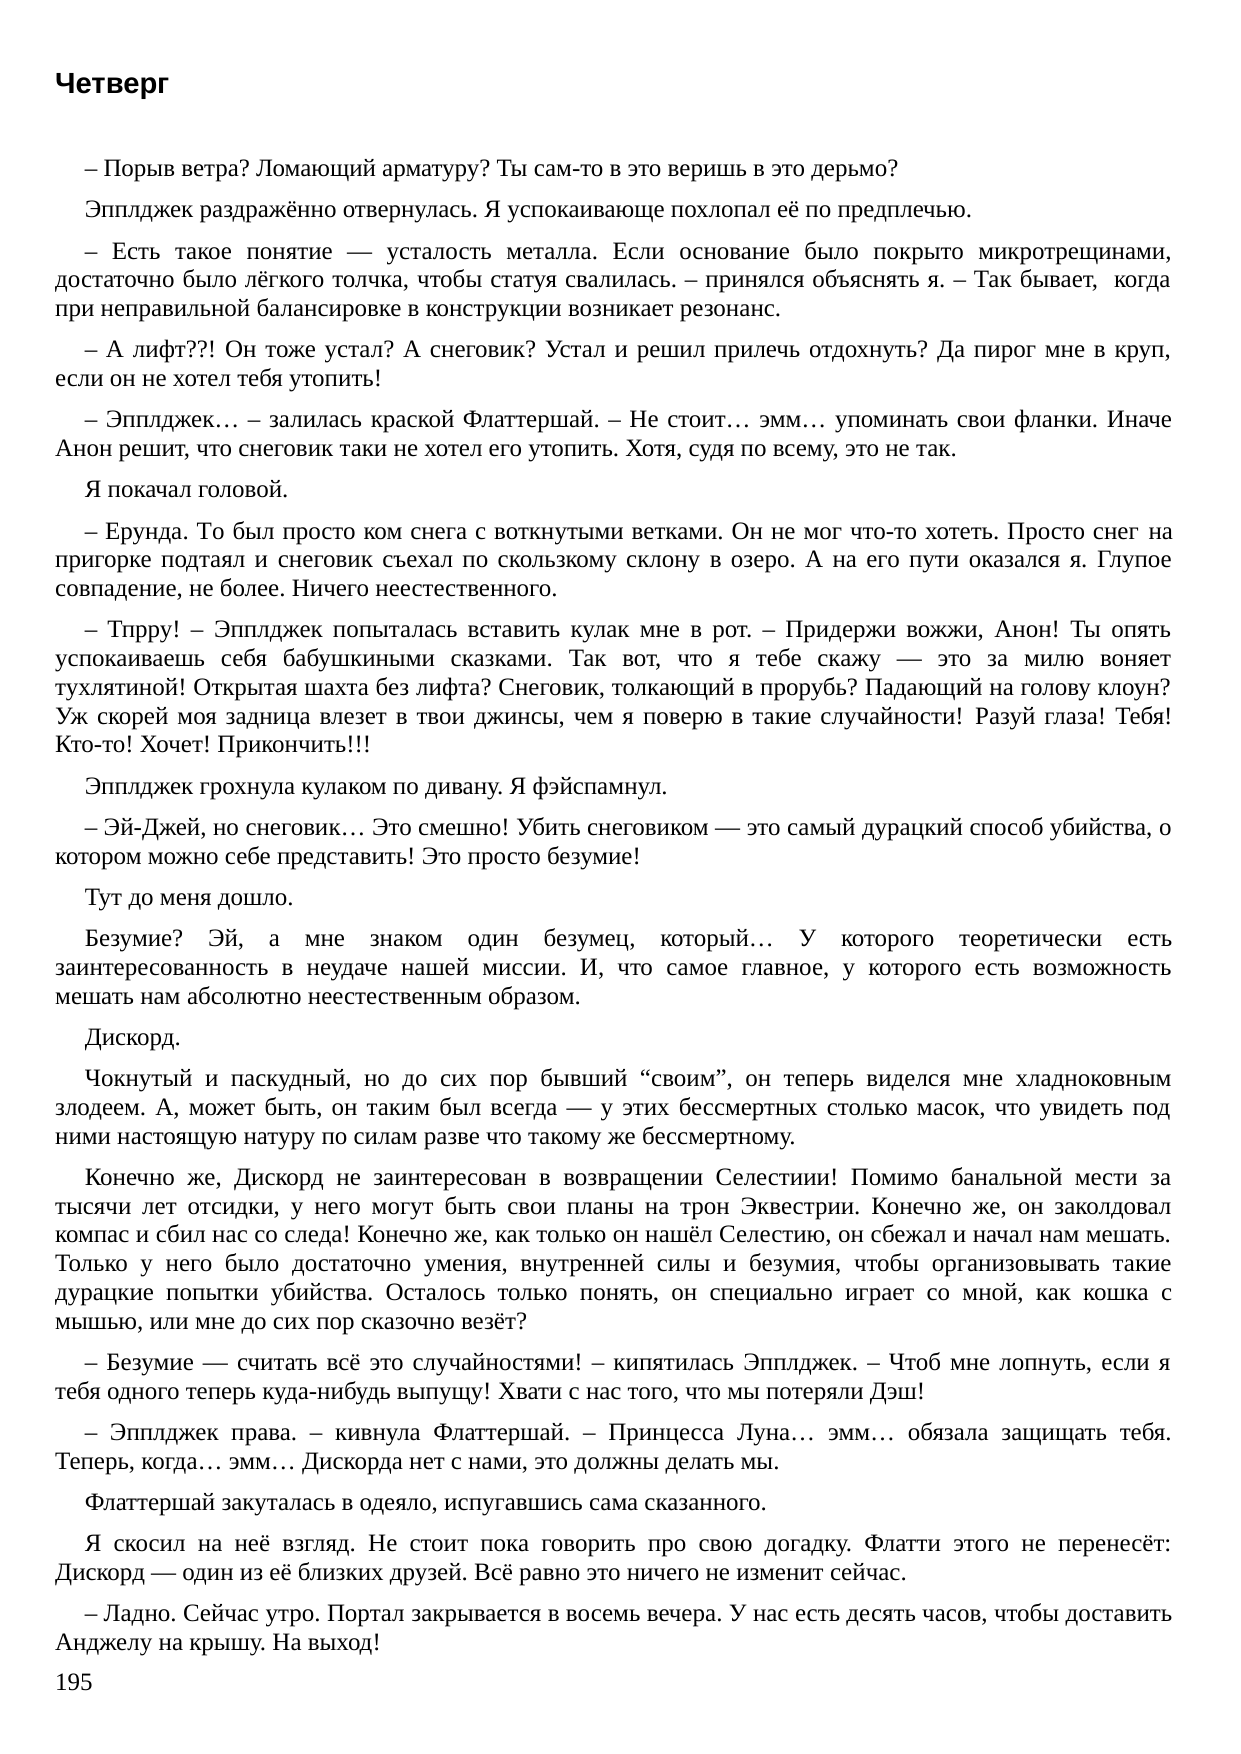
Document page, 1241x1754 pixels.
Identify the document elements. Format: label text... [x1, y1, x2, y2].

text – Ладно. Сейчас утро. Портал закрывается в восемь вечера. У нас есть десять часов, чтобы доставить Анджелу на крышу. На выход! [55, 1598, 1173, 1656]
text Я покачал головой. [55, 474, 1173, 503]
text – Эпплджек… – залилась краской Флаттершай. – Не стоит… эмм… упоминать свои фланки. Иначе Анон решит, что снеговик таки не хотел его утопить. Хотя, судя по всему, это не так. [55, 404, 1173, 462]
text – Есть такое понятие — усталость металла. Если основание было покрыто микротрещинами, достаточно было лёгкого толчка, чтобы статуя свалилась. – принялся объяснять я. – Так бывает, когда при неправильной балансировке в конструкции возникает резонанс. [55, 236, 1173, 322]
text Флаттершай закуталась в одеяло, испугавшись сама сказанного. [55, 1487, 1173, 1516]
text – Эй-Джей, но снеговик… Это смешно! Убить снеговиком — это самый дурацкий способ убийства, о котором можно себе представить! Это просто безумие! [55, 812, 1173, 869]
text – Тпрру! – Эпплджек попыталась вставить кулак мне в рот. – Придержи вожжи, Анон! Ты опять успокаиваешь себя бабушкиными сказками. Так вот, что я тебе скажу — это за милю воняет тухлятиной! Открытая шахта без лифта? Снеговик, толкающий в прорубь? Падающий на голову клоун? Уж скорей моя задница влезет в твои джинсы, чем я поверю в такие случайности! Разуй глаза! Тебя! Кто-то! Хочет! Прикончить!!! [55, 614, 1173, 758]
subtitle Четверг [55, 66, 1173, 99]
text Эпплджек грохнула кулаком по дивану. Я фэйспамнул. [55, 771, 1173, 799]
text – Безумие — считать всё это случайностями! – кипятилась Эпплджек. – Чтоб мне лопнуть, если я тебя одного теперь куда-нибудь выпущу! Хвати с нас того, что мы потеряли Дэш! [55, 1347, 1173, 1404]
text Я скосил на неё взгляд. Не стоит пока говорить про свою догадку. Флатти этого не перенесёт: Дискорд — один из её близких друзей. Всё равно это ничего не изменит сейчас. [55, 1528, 1173, 1586]
text Чокнутый и паскудный, но до сих пор бывший “своим”, он теперь виделся мне хладноковным злодеем. А, может быть, он таким был всегда — у этих бессмертных столько масок, что увидеть под ними настоящую натуру по силам разве что такому же бессмертному. [55, 1063, 1173, 1149]
text Конечно же, Дискорд не заинтересован в возвращении Селестиии! Помимо банальной мести за тысячи лет отсидки, у него могут быть свои планы на трон Эквестрии. Конечно же, он заколдовал компас и сбил нас со следа! Конечно же, как только он нашёл Селестию, он сбежал и начал нам мешать. Только у него было достаточно умения, внутренней силы и безумия, чтобы организовывать такие дурацкие попытки убийства. Осталось только понять, он специально играет со мной, как кошка с мышью, или мне до сих пор сказочно везёт? [55, 1162, 1173, 1334]
text – Ерунда. То был просто ком снега с воткнутыми ветками. Он не мог что-то хотеть. Просто снег на пригорке подтаял и снеговик съехал по скользкому склону в озеро. А на его пути оказался я. Глупое совпадение, не более. Ничего неестественного. [55, 516, 1173, 602]
text – А лифт??! Он тоже устал? А снеговик? Устал и решил прилечь отдохнуть? Да пирог мне в круп, если он не хотел тебя утопить! [55, 334, 1173, 392]
text – Эпплджек права. – кивнула Флаттершай. – Принцесса Луна… эмм… обязала защищать тебя. Теперь, когда… эмм… Дискорда нет с нами, это должны делать мы. [55, 1417, 1173, 1474]
text Дискорд. [55, 1022, 1173, 1051]
text Тут до меня дошло. [55, 882, 1173, 911]
text – Порыв ветра? Ломающий арматуру? Ты сам-то в это веришь в это дерьмо? [55, 153, 1173, 182]
text Безумие? Эй, а мне знаком один безумец, который… У которого теоретически есть заинтересованность в неудаче нашей миссии. И, что самое главное, у которого есть возможность мешать нам абсолютно неестественным образом. [55, 923, 1173, 1009]
text Эпплджек раздражённо отвернулась. Я успокаивающе похлопал её по предплечью. [55, 194, 1173, 223]
